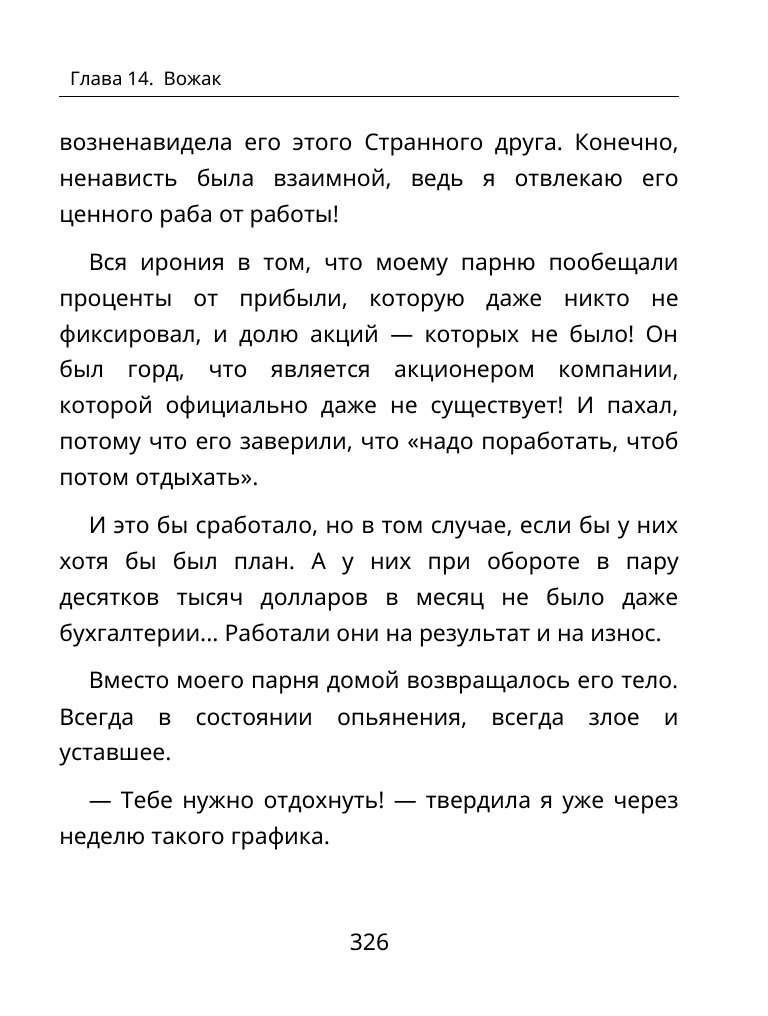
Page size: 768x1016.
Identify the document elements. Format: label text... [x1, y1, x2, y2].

text Вся ирония в том, что моему парню пообещали проценты от прибыли, которую даже никто не фиксировал, и долю акций — которых не было! Он был горд, что является акционером компании, которой официально даже не существует! И пахал, потому что его заверили, что «надо поработать, чтоб потом отдыхать». [59, 246, 679, 492]
text Вместо моего парня домой возвращалось его тело. Всегда в состоянии опьянения, всегда злое и уставшее. [59, 664, 679, 768]
text возненавидела его этого Странного друга. Конечно, ненависть была взаимной, ведь я отвлекаю его ценного раба от работы! [59, 126, 679, 229]
text И это бы сработало, но в том случае, если бы у них хотя бы был план. А у них при обороте в пару десятков тысяч долларов в месяц не было даже бухгалтерии... Работали они на результат и на износ. [59, 509, 679, 648]
text — Тебе нужно отдохнуть! — твердила я уже через неделю такого графика. [59, 784, 679, 851]
